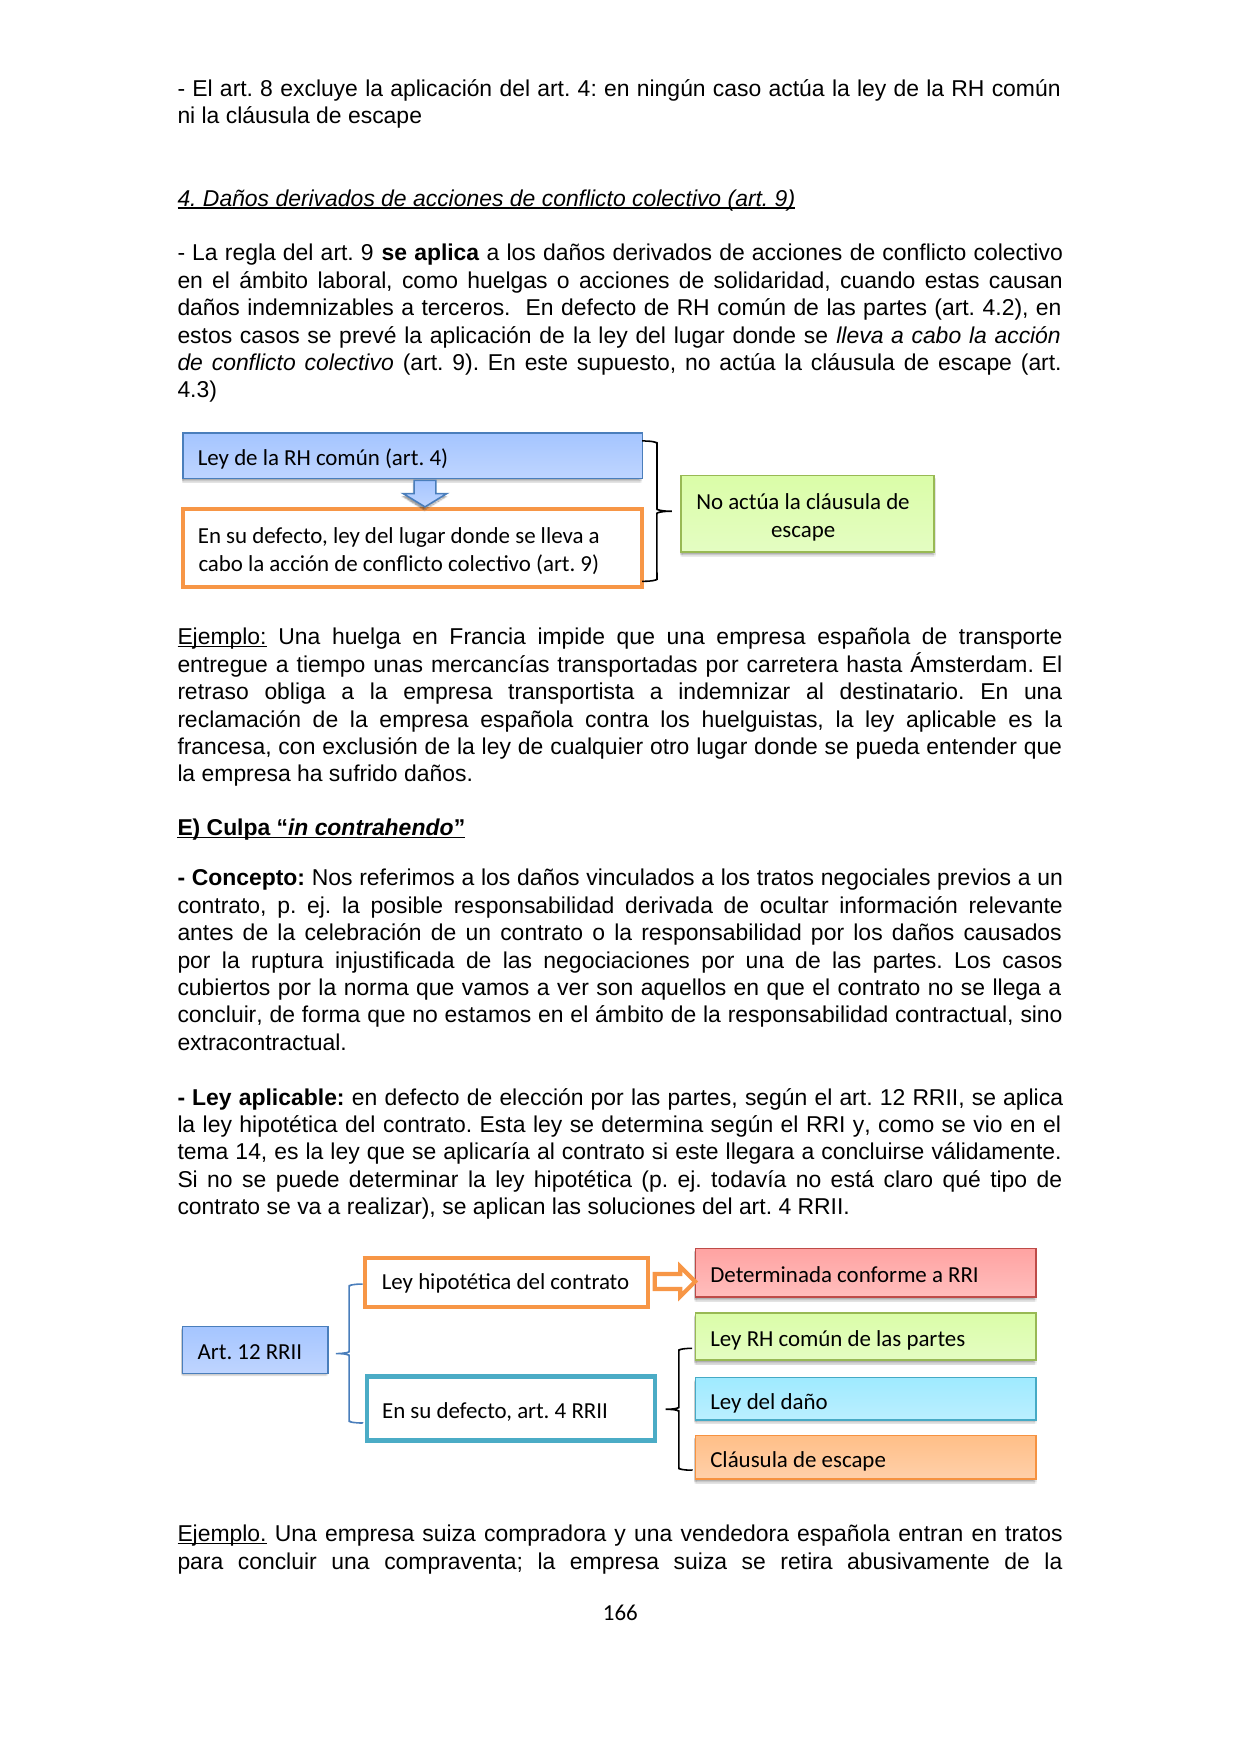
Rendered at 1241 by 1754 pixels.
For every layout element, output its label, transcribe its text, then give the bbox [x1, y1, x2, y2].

text - Ley aplicable: en defecto de elección por las partes, según el art. 12 RRII, se aplica la ley hipotética del contrato. Esta ley se determina según el RRI y, como se vio en el tema 14, es la ley que se aplicaría al contrato si este llegara a concluirse válidamente. Si no se puede determinar la ley hipotética (p. ej. todavía no está claro qué tipo de contrato se va a realizar), se aplican las soluciones del art. 4 RRII. [177, 1083, 1063, 1219]
text - La regla del art. 9 se aplica a los daños derivados de acciones de conflicto colectivo en el ámbito laboral, como huelgas o acciones de solidaridad, cuando estas causan daños indemnizables a terceros. En defecto de RH común de las partes (art. 4.2), en estos casos se prevé la aplicación de la ley del lugar donde se lleva a cabo la acción de conflicto colectivo (art. 9). En este supuesto, no actúa la cláusula de escape (art. 4.3) [177, 239, 1063, 403]
text Ejemplo. Una empresa suiza compradora y una vendedora española entran en tratos para concluir una compraventa; la empresa suiza se retira abusivamente de la [177, 1520, 1063, 1574]
text - El art. 8 excluye la aplicación del art. 4: en ningún caso actúa la ley de la RH común ni la cláusula de escape [177, 75, 1063, 129]
text - Concepto: Nos referimos a los daños vinculados a los tratos negociales previos a un contrato, p. ej. la posible responsabilidad derivada de ocultar información relevante antes de la celebración de un contrato o la responsabilidad por los daños causados por la ruptura injustificada de las negociaciones por una de las partes. Los casos cubiertos por la norma que vamos a ver son aquellos en que el contrato no se llega a concluir, de forma que no estamos en el ámbito de la responsabilidad contractual, sino extracontractual. [177, 864, 1063, 1055]
text E) Culpa “in contrahendo” [177, 814, 1063, 840]
text Ley hipotética del contrato [382, 1267, 631, 1296]
text 4. Daños derivados de acciones de conflicto colectivo (art. 9) [177, 184, 1063, 211]
text Ejemplo: Una huelga en Francia impide que una empresa española de transporte entregue a tiempo unas mercancías transportadas por carretera hasta Ámsterdam. El retraso obliga a la empresa transportista a indemnizar al destinatario. En una reclamación de la empresa española contra los huelguistas, la ley aplicable es la francesa, con exclusión de la ley de cualquier otro lugar donde se pueda entender que la empresa ha sufrido daños. [177, 623, 1063, 787]
